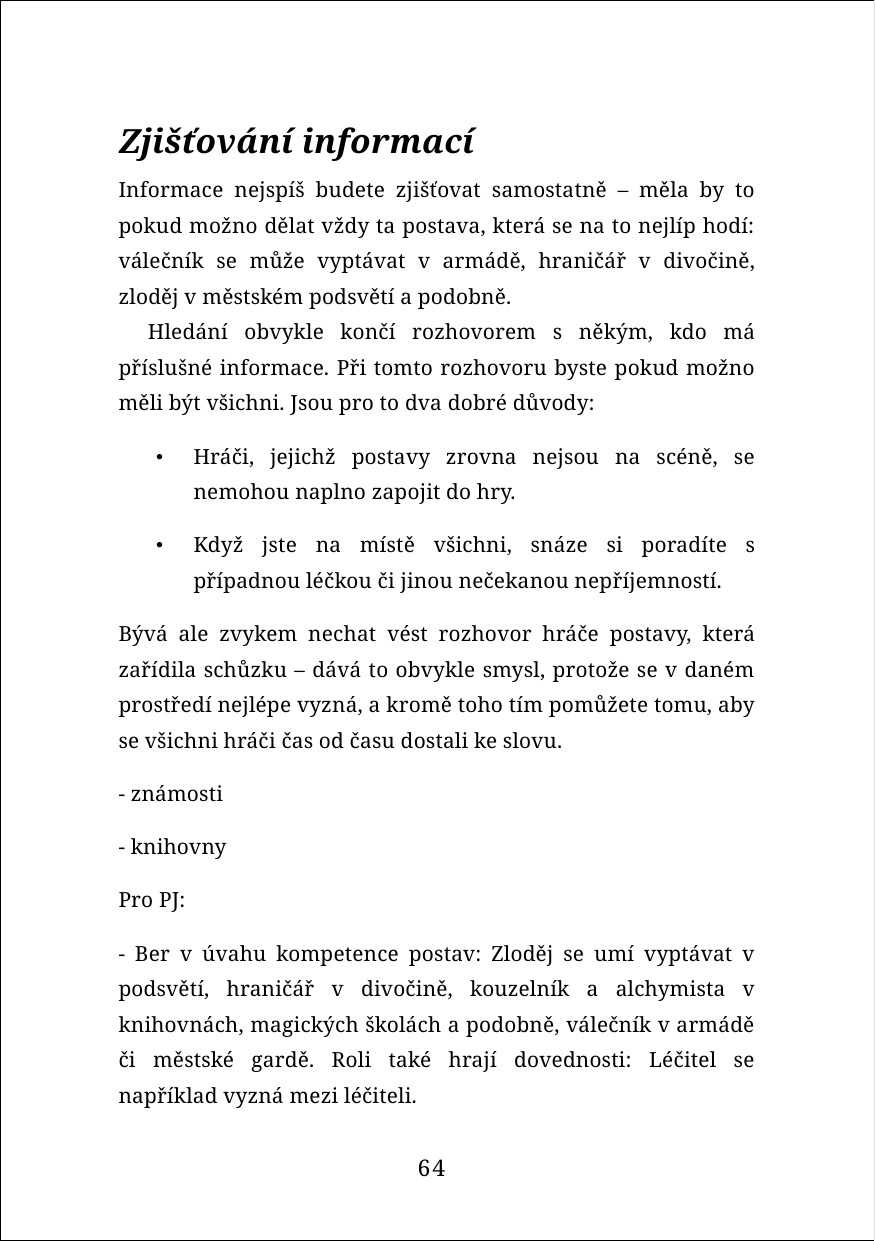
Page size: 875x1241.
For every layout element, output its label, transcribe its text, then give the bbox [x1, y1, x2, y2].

list Když jste na místě všichni, snáze si poradíte s případnou léčkou či jinou nečekanou nepříjemností. [156, 531, 756, 594]
text - známosti [118, 779, 756, 807]
text Bývá ale zvykem nechat vést rozhovor hráče postavy, která zařídila schůzku – dává to obvykle smysl, protože se v daném prostředí nejlépe vyzná, a kromě toho tím pomůžete tomu, aby se všichni hráči čas od času dostali ke slovu. [118, 619, 756, 754]
text - Ber v úvahu kompetence postav: Zloděj se umí vyptávat v podsvětí, hraničář v divočině, kouzelník a alchymista v knihovnách, magických školách a podobně, válečník v armádě či městské gardě. Roli také hrají dovednosti: Léčitel se například vyzná mezi léčiteli. [118, 939, 756, 1109]
text Informace nejspíš budete zjišťovat samostatně – měla by to pokud možno dělat vždy ta postava, která se na to nejlíp hodí: válečník se může vyptávat v armádě, hraničář v divočině, zloděj v městském podsvětí a podobně. Hledání obvykle končí rozhovorem s někým, kdo má příslušné informace. Při tomto rozhovoru byste pokud možno měli být všichni. Jsou pro to dva dobré důvody: [118, 175, 756, 417]
text Pro PJ: [118, 886, 756, 914]
subtitle Zjišťování informací [118, 118, 756, 164]
text - knihovny [118, 832, 756, 861]
list Hráči, jejichž postavy zrovna nejsou na scéně, se nemohou naplno zapojit do hry. [156, 442, 756, 506]
